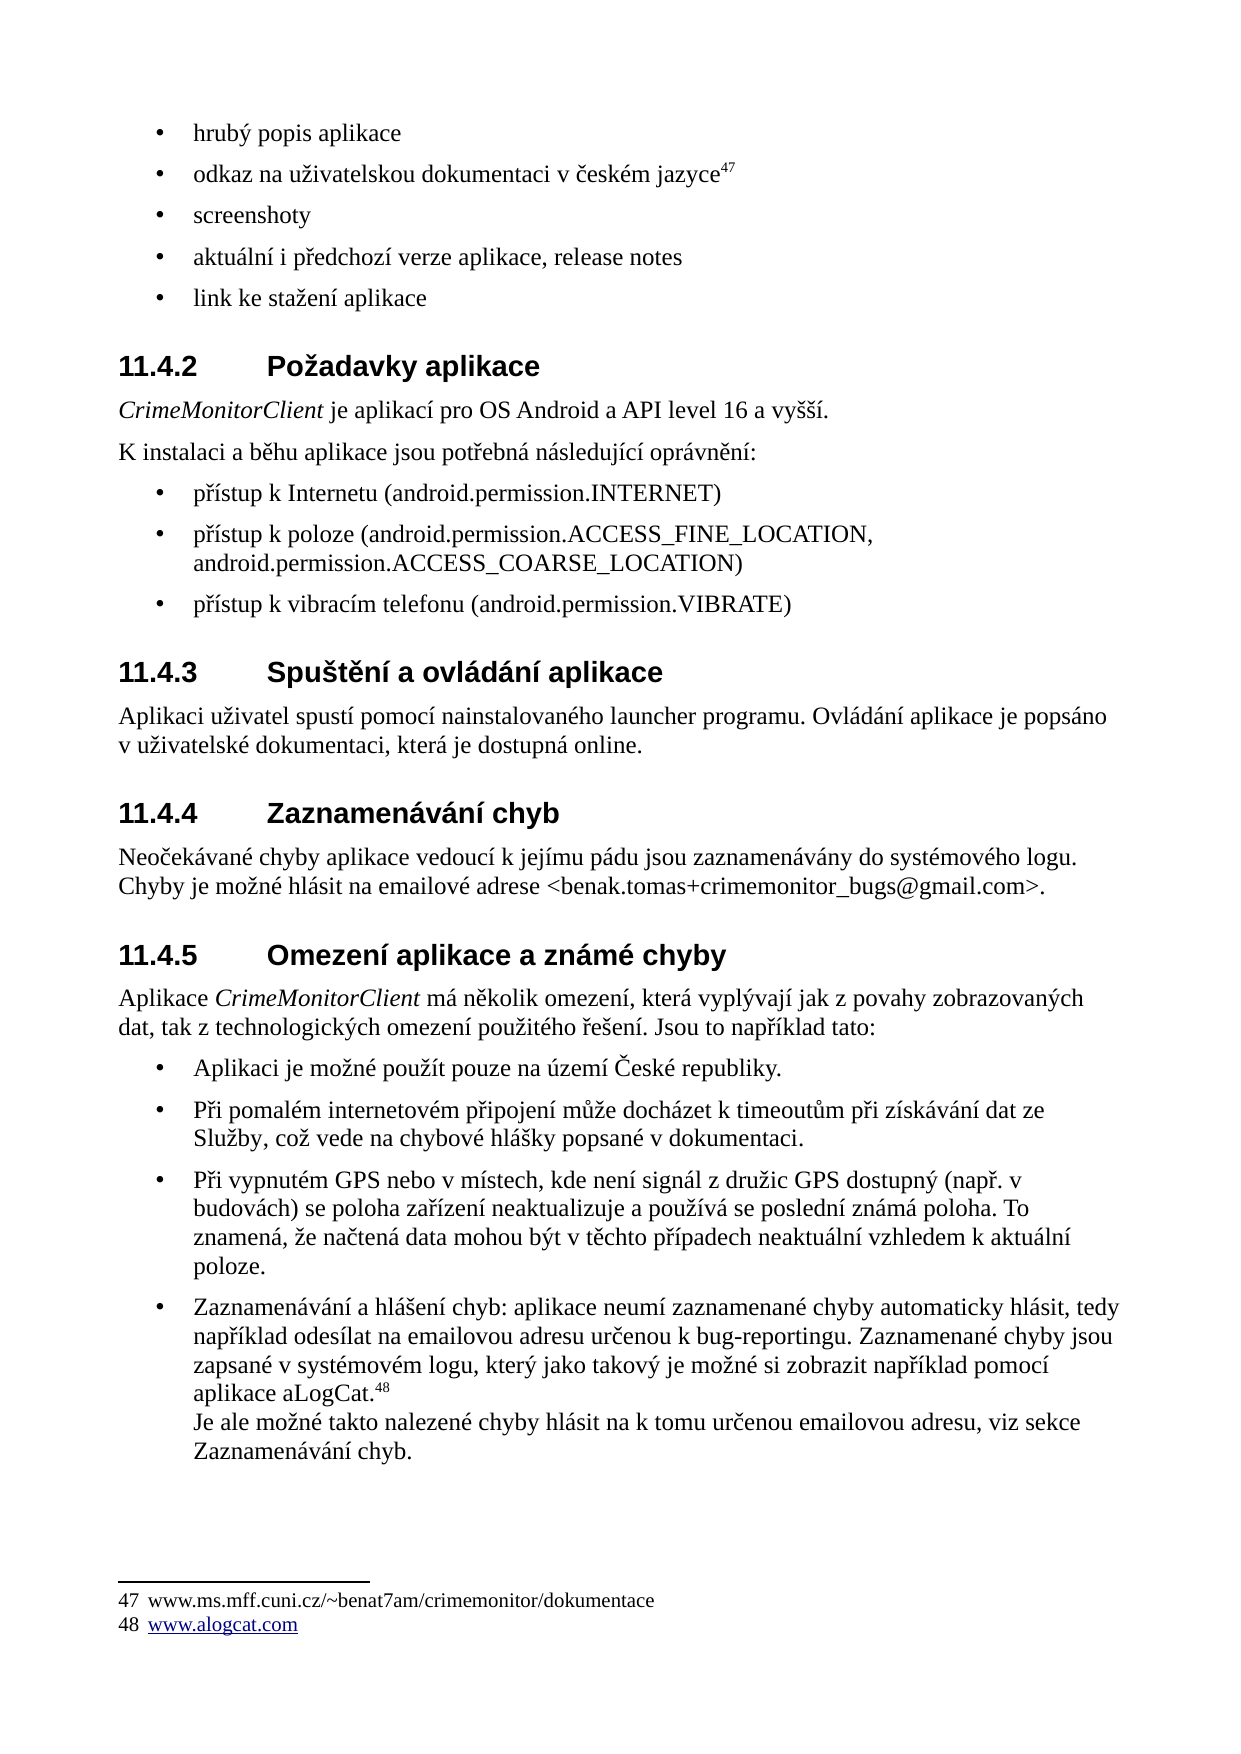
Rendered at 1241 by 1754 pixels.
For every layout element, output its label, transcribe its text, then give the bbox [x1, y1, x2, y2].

list odkaz na uživatelskou dokumentaci v českém jazyce [156, 159, 1122, 188]
list přístup k Internetu (android.permission.INTERNET) [156, 478, 1122, 507]
text CrimeMonitorClient je aplikací pro OS Android a API level 16 a vyšší. [118, 395, 1122, 424]
list Aplikaci je možné použít pouze na území České republiky. [156, 1053, 1122, 1082]
list Při pomalém internetovém připojení může docházet k timeoutům při získávání dat ze Služby, což vede na chybové hlášky popsané v dokumentaci. [156, 1095, 1122, 1152]
subtitle Zaznamenávání chyb [118, 796, 1122, 830]
text K instalaci a běhu aplikace jsou potřebná následující oprávnění: [118, 437, 1122, 465]
list hrubý popis aplikace [156, 118, 1122, 147]
list link ke stažení aplikace [156, 283, 1122, 312]
list screenshoty [156, 201, 1122, 229]
text Neočekávané chyby aplikace vedoucí k jejímu pádu jsou zaznamenávány do systémového logu. Chyby je možné hlásit na emailové adrese <benak.tomas+crimemonitor_bugs@gmail.com>. [118, 842, 1122, 900]
subtitle Požadavky aplikace [118, 349, 1122, 383]
subtitle Omezení aplikace a známé chyby [118, 937, 1122, 971]
list přístup k poloze (android.permission.ACCESS_FINE_LOCATION, android.permission.ACCESS_COARSE_LOCATION) [156, 519, 1122, 577]
list www.ms.mff.cuni.cz/~benat7am/crimemonitor/dokumentace [118, 1588, 1122, 1612]
list www.alogcat.com [118, 1612, 1122, 1636]
text Aplikaci uživatel spustí pomocí nainstalovaného launcher programu. Ovládání aplikace je popsáno v uživatelské dokumentaci, která je dostupná online. [118, 701, 1122, 759]
list přístup k vibracím telefonu (android.permission.VIBRATE) [156, 589, 1122, 618]
text Aplikace CrimeMonitorClient má několik omezení, která vyplývají jak z povahy zobrazovaných dat, tak z technologických omezení použitého řešení. Jsou to například tato: [118, 983, 1122, 1041]
list aktuální i předchozí verze aplikace, release notes [156, 242, 1122, 271]
list Zaznamenávání a hlášení chyb: aplikace neumí zaznamenané chyby automaticky hlásit, tedy například odesílat na emailovou adresu určenou k bug-reportingu. Zaznamenané chyby jsou zapsané v systémovém logu, který jako takový je možné si zobrazit například pomocí aplikace aLogCat. Je ale možné takto nalezené chyby hlásit na k tomu určenou emailovou adresu, viz sekce Zaznamenávání chyb. [156, 1292, 1122, 1465]
subtitle Spuštění a ovládání aplikace [118, 655, 1122, 689]
list Při vypnutém GPS nebo v místech, kde není signál z družic GPS dostupný (např. v budovách) se poloha zařízení neaktualizuje a používá se poslední známá poloha. To znamená, že načtená data mohou být v těchto případech neaktuální vzhledem k aktuální poloze. [156, 1165, 1122, 1280]
